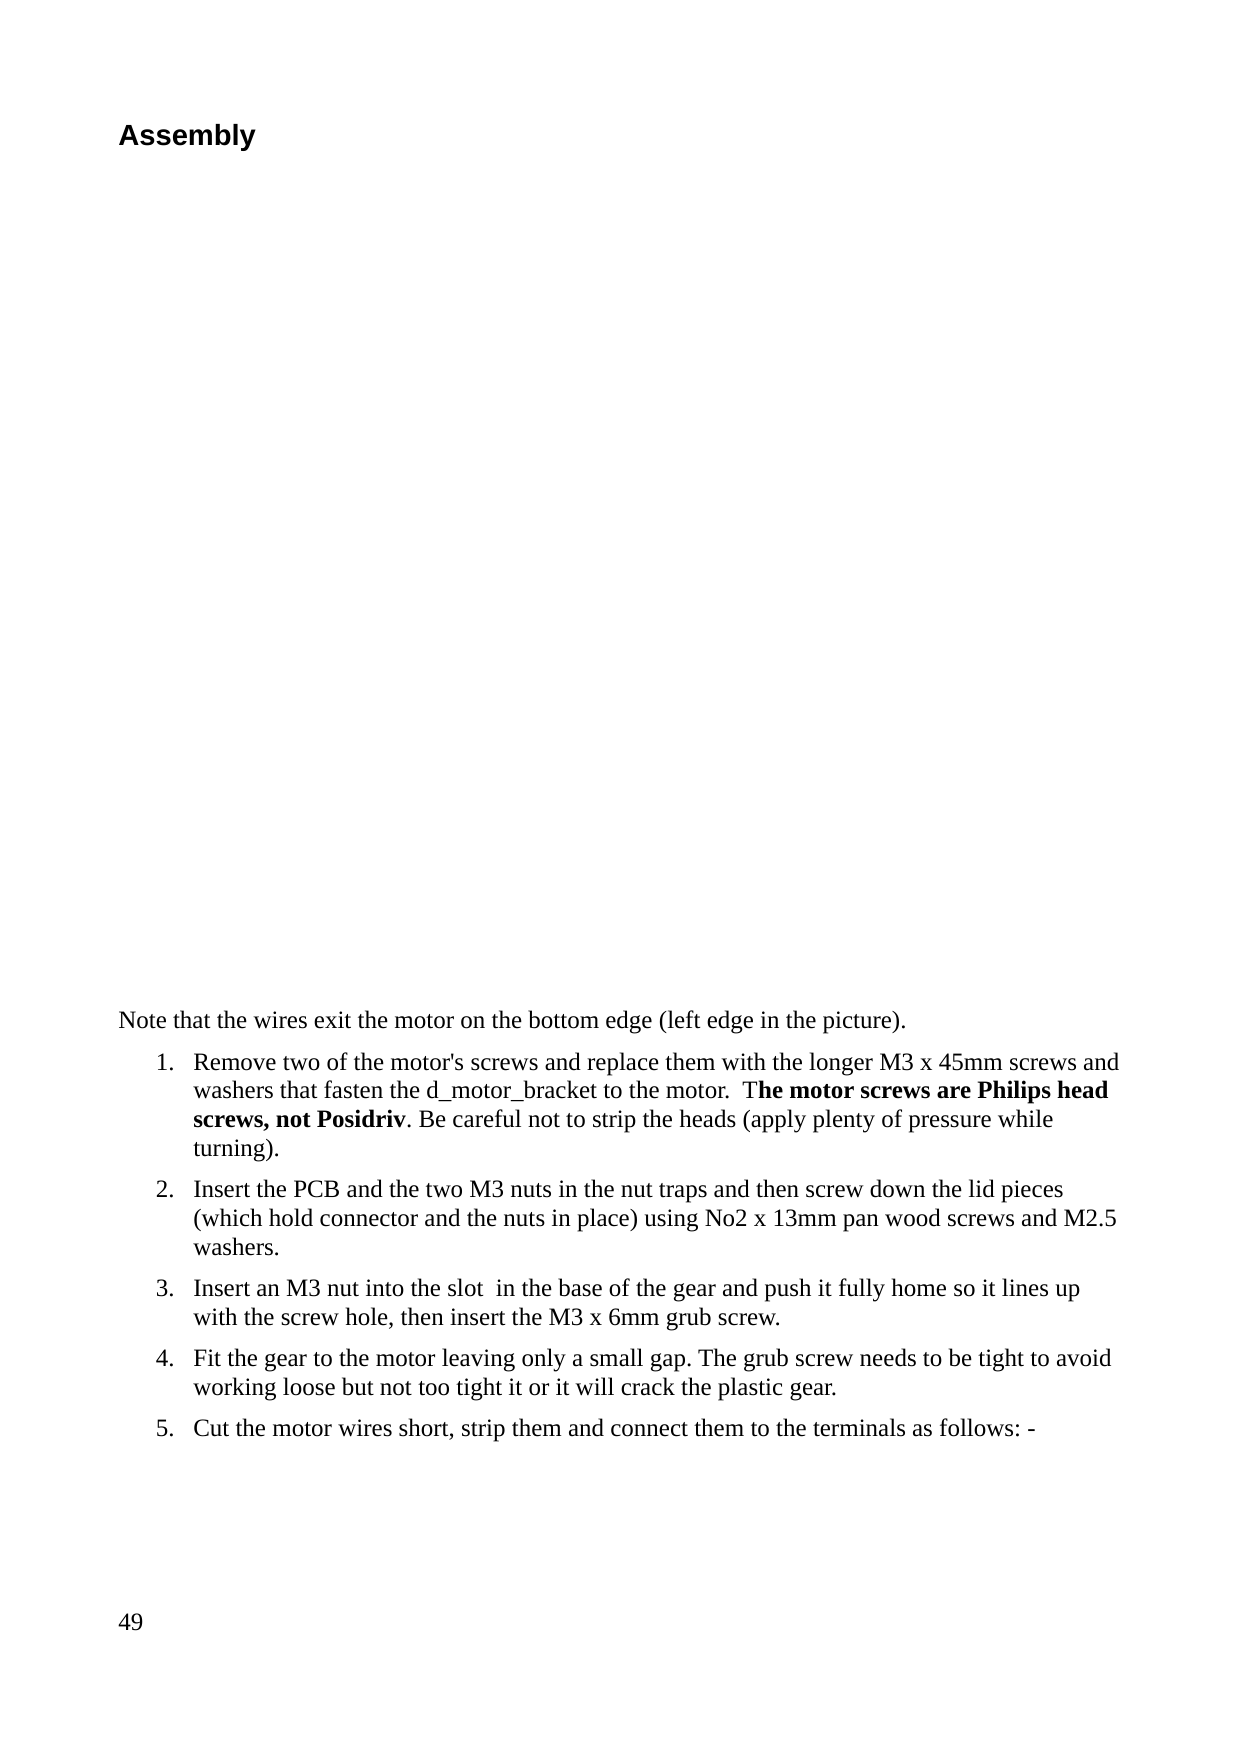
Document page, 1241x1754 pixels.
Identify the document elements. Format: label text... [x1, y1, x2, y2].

list Cut the motor wires short, strip them and connect them to the terminals as follows: - [156, 1413, 1122, 1442]
list Insert an M3 nut into the slot in the base of the gear and push it fully home so it lines up with the screw hole, then insert the M3 x 6mm grub screw. [156, 1273, 1122, 1330]
subtitle Assembly [118, 118, 1122, 152]
list Fit the gear to the motor leaving only a small gap. The grub screw needs to be tight to avoid working loose but not too tight it or it will crack the plastic gear. [156, 1343, 1122, 1400]
list Insert the PCB and the two M3 nuts in the nut traps and then screw down the lid pieces (which hold connector and the nuts in place) using No2 x 13mm pan wood screws and M2.5 washers. [156, 1174, 1122, 1260]
list Remove two of the motor's screws and replace them with the longer M3 x 45mm screws and washers that fasten the d_motor_bracket to the motor. The motor screws are Philips head screws, not Posidriv. Be careful not to strip the heads (apply plenty of pressure while turning). [156, 1047, 1122, 1162]
text Note that the wires exit the motor on the bottom edge (left edge in the picture). [118, 164, 1122, 1034]
